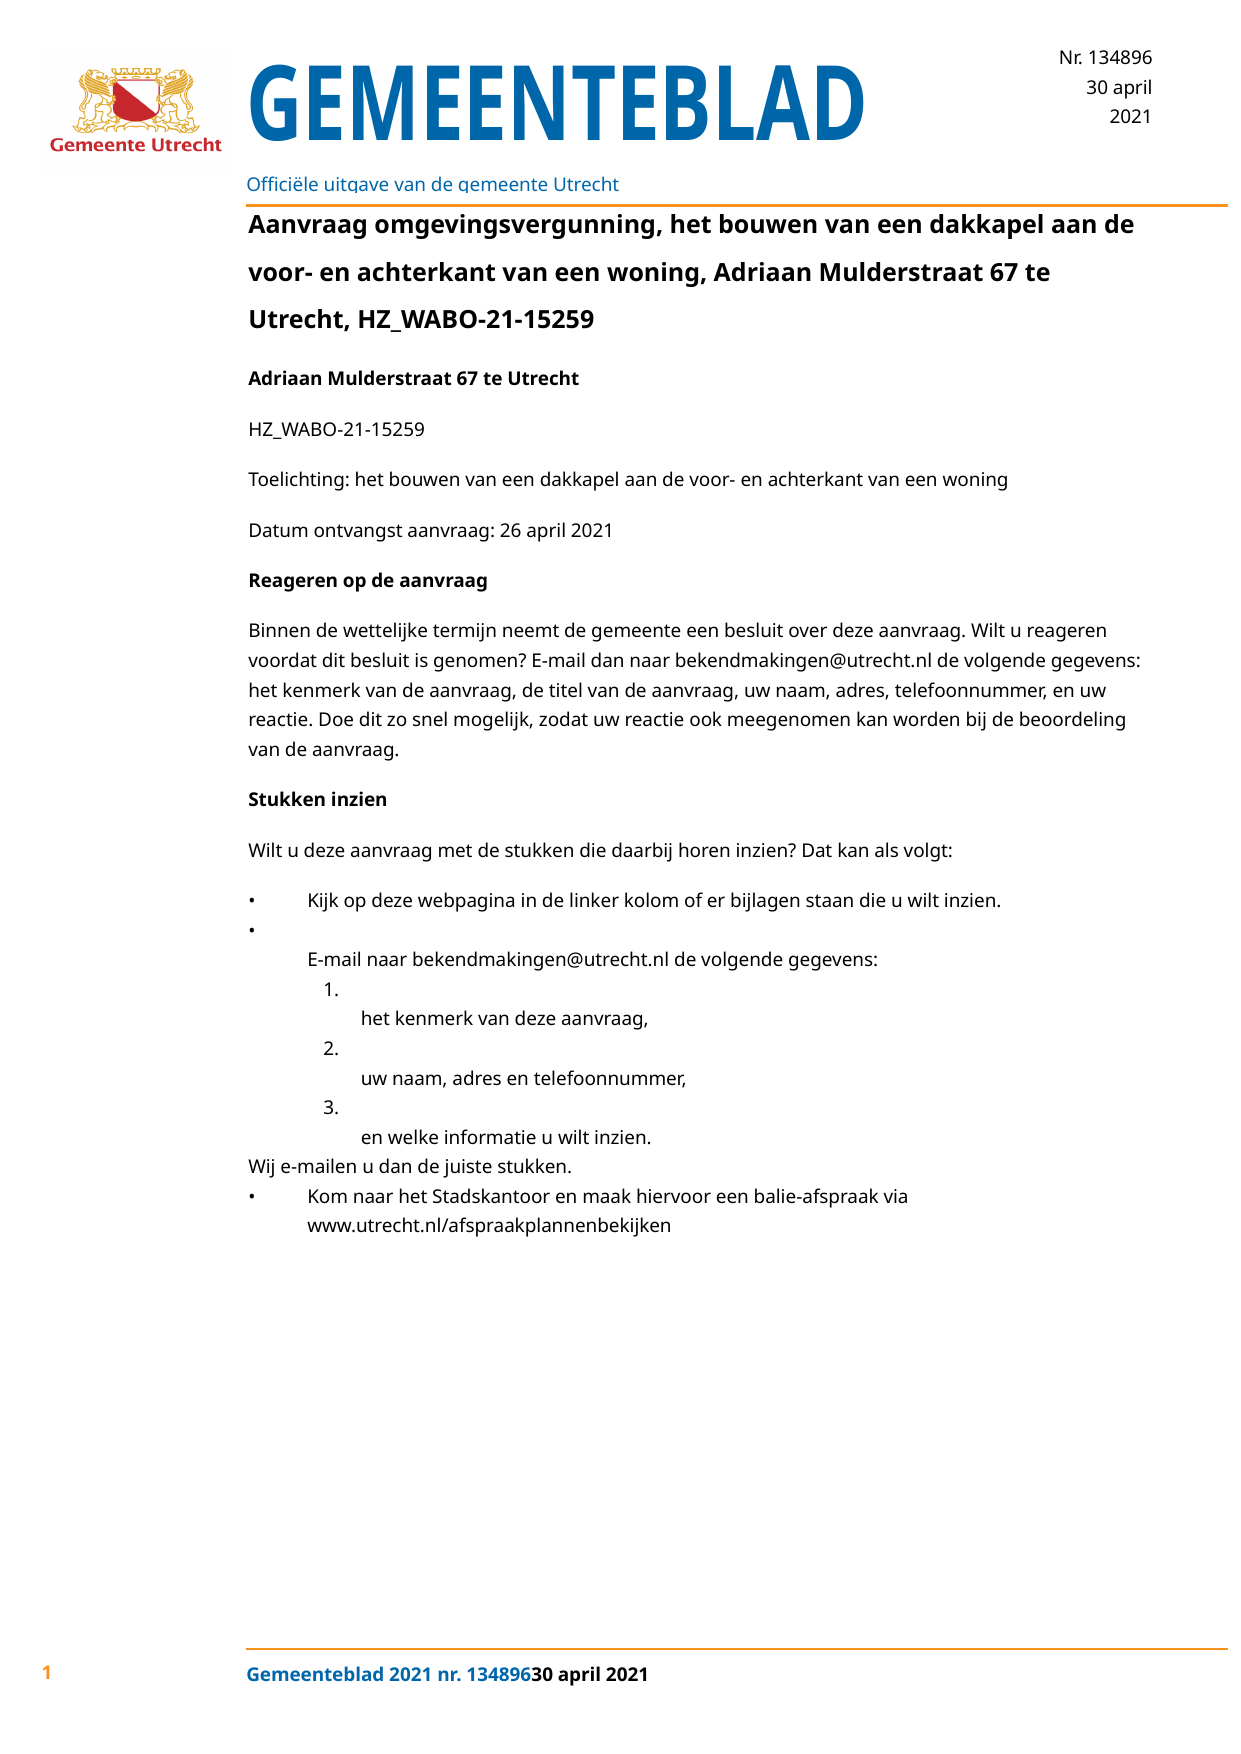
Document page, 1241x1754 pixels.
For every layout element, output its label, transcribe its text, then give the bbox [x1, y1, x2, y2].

text Datum ontvangst aanvraag: 26 april 2021 [248, 517, 1152, 542]
text Toelichting: het bouwen van een dakkapel aan de voor- en achterkant van een woning [248, 466, 1152, 492]
picture [41, 47, 231, 172]
list uw naam, adres en telefoonnummer, [323, 1065, 1152, 1090]
list E-mail naar bekendmakingen@utrecht.nl de volgende gegevens: [248, 946, 1152, 972]
list en welke informatie u wilt inzien. [323, 1124, 1152, 1149]
text Adriaan Mulderstraat 67 te Utrecht [248, 366, 1152, 391]
list het kenmerk van deze aanvraag, [323, 1006, 1152, 1031]
text Wilt u deze aanvraag met de stukken die daarbij horen inzien? Dat kan als volgt: [248, 837, 1152, 862]
text HZ_WABO-21-15259 [248, 416, 1152, 442]
text Binnen de wettelijke termijn neemt de gemeente een besluit over deze aanvraag. Wilt u reageren voordat dit besluit is genomen? E-mail dan naar bekendmakingen@utrecht.nl de volgende gegevens: het kenmerk van de aanvraag, de titel van de aanvraag, uw naam, adres, telefoonnummer, en uw reactie. Doe dit zo snel mogelijk, zodat uw reactie ook meegenomen kan worden bij de beoordeling van de aanvraag. [248, 618, 1152, 762]
list Kijk op deze webpagina in de linker kolom of er bijlagen staan die u wilt inzien. [248, 887, 1152, 913]
text Wij e-mailen u dan de juiste stukken. [248, 1153, 1152, 1179]
list Kom naar het Stadskantoor en maak hiervoor een balie-afspraak via www.utrecht.nl/afspraakplannenbekijken [248, 1183, 1152, 1238]
text Reageren op de aanvraag [248, 567, 1152, 593]
text Aanvraag omgevingsvergunning, het bouwen van een dakkapel aan de voor- en achterkant van een woning, Adriaan Mulderstraat 67 te Utrecht, HZ_WABO-21-15259 [248, 207, 1152, 336]
text Stukken inzien [248, 786, 1152, 812]
